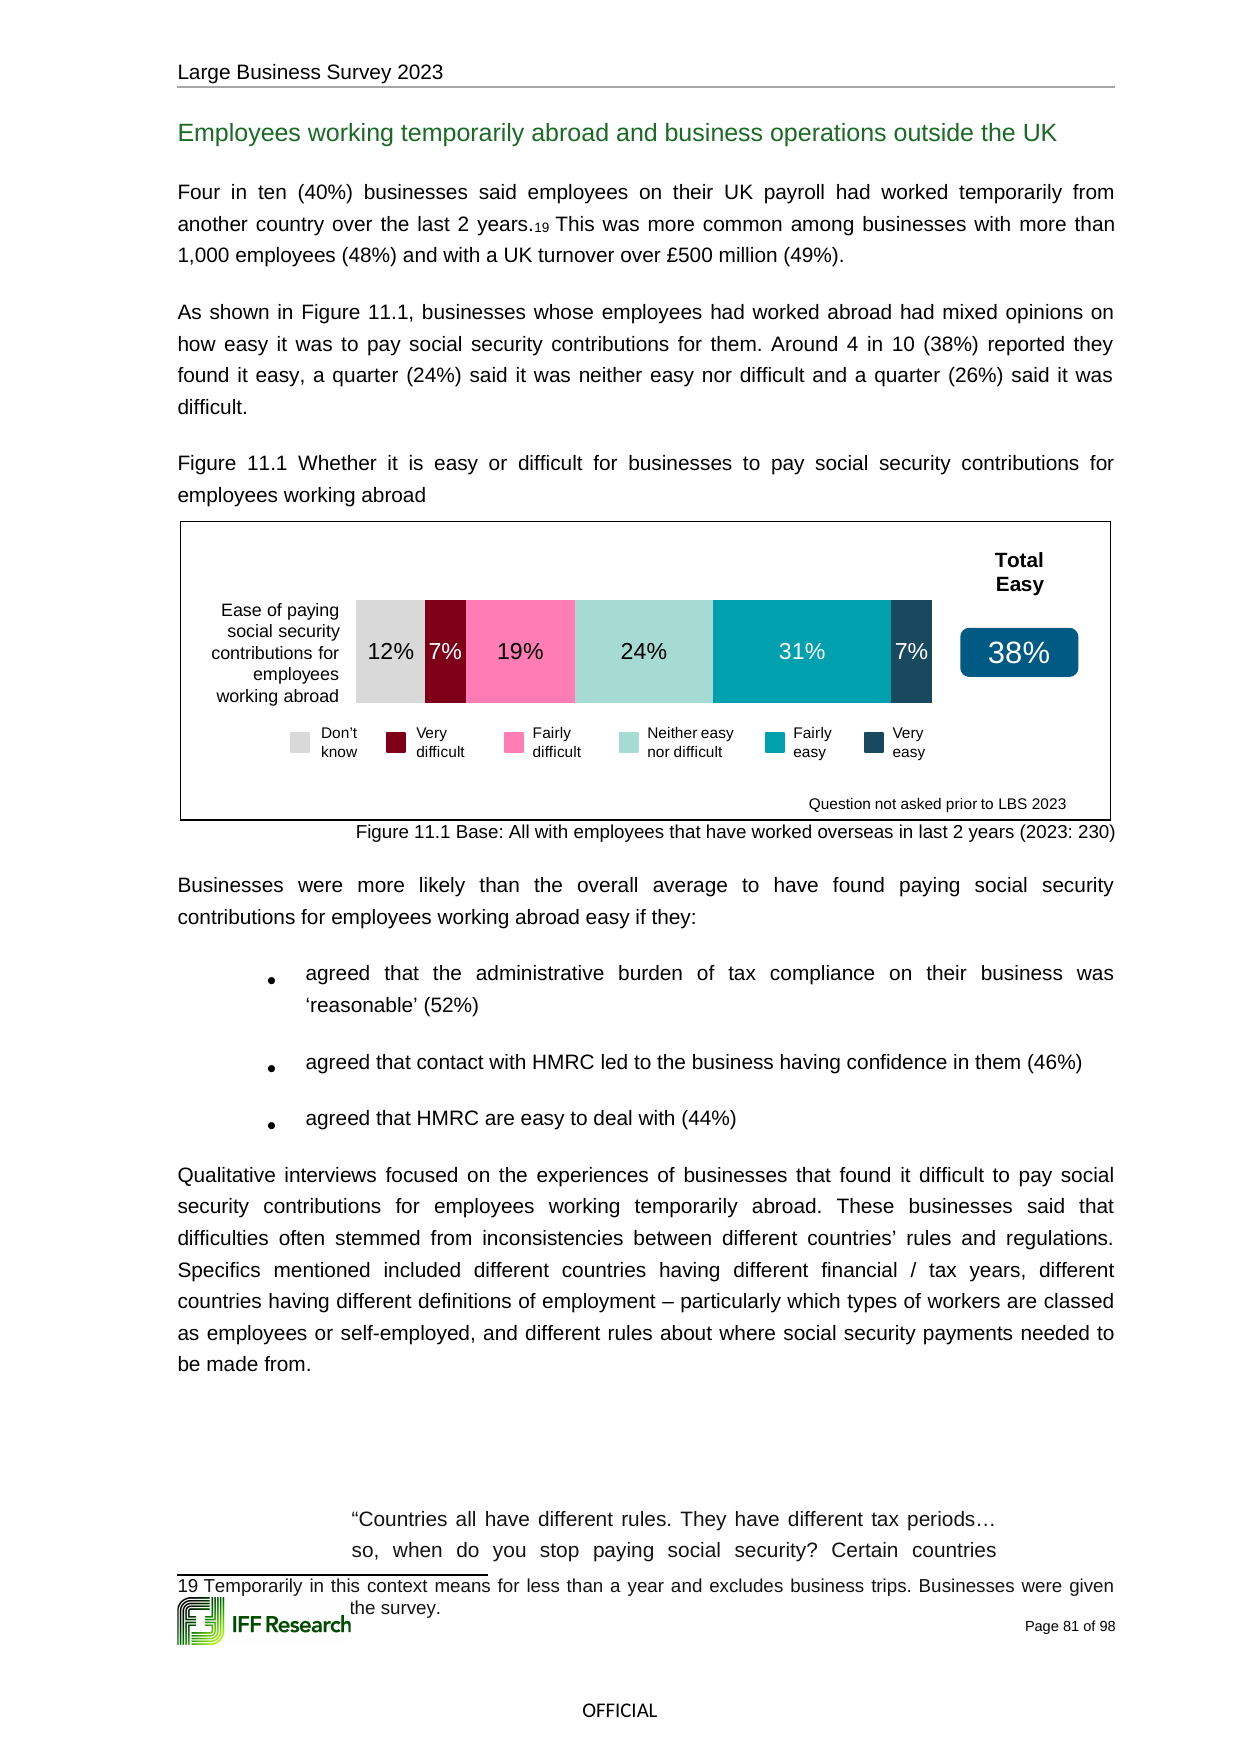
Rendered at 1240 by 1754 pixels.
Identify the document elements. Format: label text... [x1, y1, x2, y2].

text Qualitative interviews focused on the experiences of businesses that found it difficult to pay social security contributions for employees working temporarily abroad. These businesses said that difficulties often stemmed from inconsistencies between different countries’ rules and regulations. Specifics mentioned included different countries having different financial / tax years, different countries having different definitions of employment – particularly which types of workers are classed as employees or self-employed, and different rules about where social security payments needed to be made from. [177, 1163, 1115, 1384]
list agreed that HMRC are easy to deal with (44%) [268, 1106, 1115, 1138]
list agreed that contact with HMRC led to the business having confidence in them (46%) [268, 1049, 1115, 1081]
text As shown in Figure 11.1, businesses whose employees had worked abroad had mixed opinions on how easy it was to pay social security contributions for them. Around 4 in 10 (38%) reported they found it easy, a quarter (24%) said it was neither easy nor difficult and a quarter (26%) said it was difficult. [177, 300, 1115, 426]
list agreed that the administrative burden of tax compliance on their business was ‘reasonable’ (52%) [268, 961, 1115, 1024]
text Figure 11.1 Base: All with employees that have worked overseas in last 2 years (2023: 230) [177, 539, 1115, 848]
text Four in ten (40%) businesses said employees on their UK payroll had worked temporarily from another country over the last 2 years. This was more common among businesses with more than 1,000 employees (48%) and with a UK turnover over £500 million (49%). [177, 180, 1115, 275]
text Businesses were more likely than the overall average to have found paying social security contributions for employees working abroad easy if they: [177, 873, 1115, 936]
text “Countries all have different rules. They have different tax periods… so, when do you stop paying social security? Certain countries [351, 1507, 997, 1569]
subtitle Employees working temporarily abroad and business operations outside the UK [177, 118, 1115, 155]
text Figure 11.1 Whether it is easy or difficult for businesses to pay social security contributions for employees working abroad [177, 451, 1115, 514]
subtitle Temporarily in this context means for less than a year and excludes business trips. Businesses were given this definition during the survey. [177, 1575, 1115, 1618]
